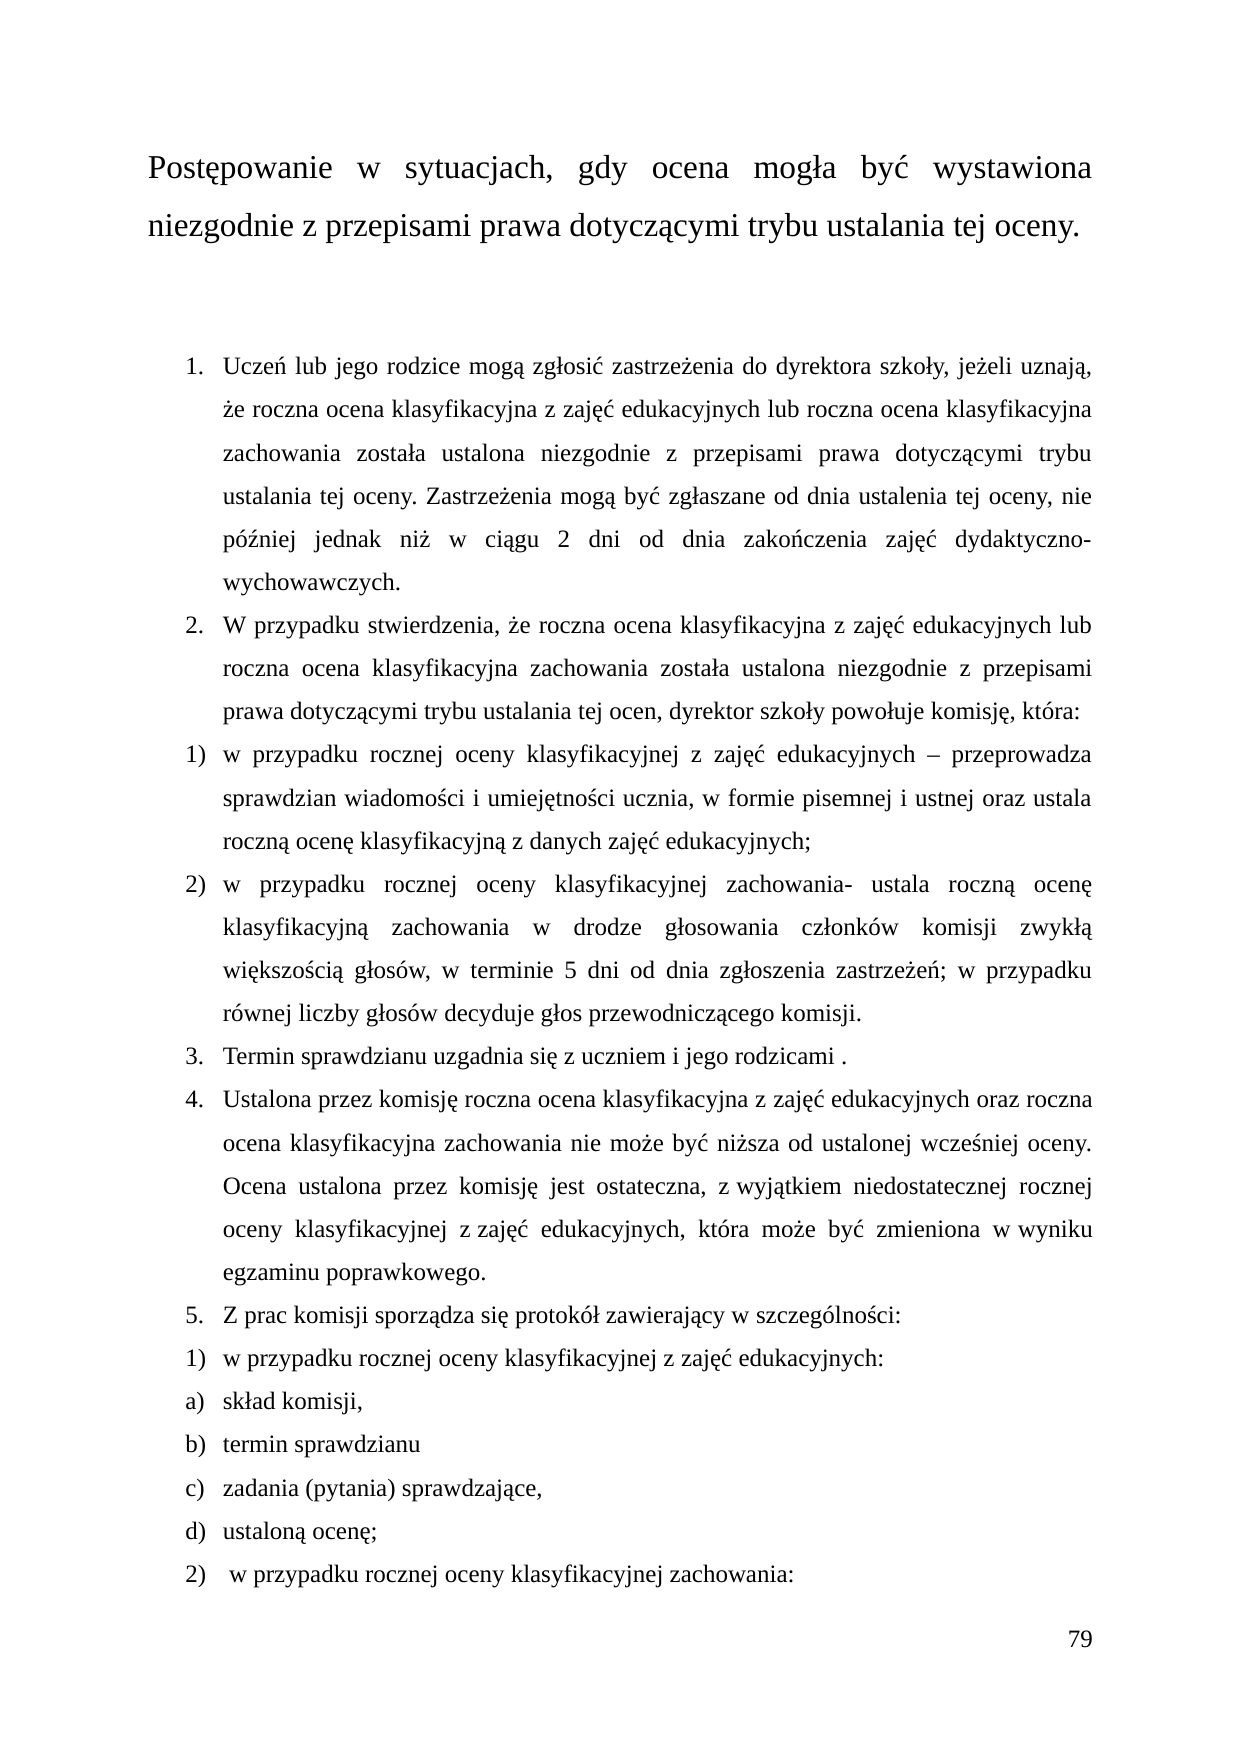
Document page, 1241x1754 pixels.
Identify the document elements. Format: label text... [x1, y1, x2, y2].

list ustaloną ocenę; [185, 1516, 1093, 1544]
list Termin sprawdzianu uzgadnia się z uczniem i jego rodzicami . [185, 1041, 1093, 1070]
list Z prac komisji sporządza się protokół zawierający w szczególności: [185, 1300, 1093, 1329]
list Ustalona przez komisję roczna ocena klasyfikacyjna z zajęć edukacyjnych oraz roczna ocena klasyfikacyjna zachowania nie może być niższa od ustalonej wcześniej oceny. Ocena ustalona przez komisję jest ostateczna, z wyjątkiem niedostatecznej rocznej oceny klasyfikacyjnej z zajęć edukacyjnych, która może być zmieniona w wyniku egzaminu poprawkowego. [185, 1084, 1093, 1286]
list zadania (pytania) sprawdzające, [185, 1473, 1093, 1501]
list w przypadku rocznej oceny klasyfikacyjnej zachowania- ustala roczną ocenę klasyfikacyjną zachowania w drodze głosowania członków komisji zwykłą większością głosów, w terminie 5 dni od dnia zgłoszenia zastrzeżeń; w przypadku równej liczby głosów decyduje głos przewodniczącego komisji. [185, 869, 1093, 1027]
list w przypadku rocznej oceny klasyfikacyjnej z zajęć edukacyjnych – przeprowadza sprawdzian wiadomości i umiejętności ucznia, w formie pisemnej i ustnej oraz ustala roczną ocenę klasyfikacyjną z danych zajęć edukacyjnych; [185, 739, 1093, 854]
list termin sprawdzianu [185, 1429, 1093, 1458]
list w przypadku rocznej oceny klasyfikacyjnej zachowania: [185, 1559, 1093, 1588]
list w przypadku rocznej oceny klasyfikacyjnej z zajęć edukacyjnych: [185, 1343, 1093, 1372]
list skład komisji, [185, 1386, 1093, 1415]
list W przypadku stwierdzenia, że roczna ocena klasyfikacyjna z zajęć edukacyjnych lub roczna ocena klasyfikacyjna zachowania została ustalona niezgodnie z przepisami prawa dotyczącymi trybu ustalania tej ocen, dyrektor szkoły powołuje komisję, która: [185, 610, 1093, 725]
text Postępowanie w sytuacjach, gdy ocena mogła być wystawiona niezgodnie z przepisami prawa dotyczącymi trybu ustalania tej oceny. [148, 148, 1093, 243]
list Uczeń lub jego rodzice mogą zgłosić zastrzeżenia do dyrektora szkoły, jeżeli uznają, że roczna ocena klasyfikacyjna z zajęć edukacyjnych lub roczna ocena klasyfikacyjna zachowania została ustalona niezgodnie z przepisami prawa dotyczącymi trybu ustalania tej oceny. Zastrzeżenia mogą być zgłaszane od dnia ustalenia tej oceny, nie później jednak niż w ciągu 2 dni od dnia zakończenia zajęć dydaktyczno-wychowawczych. [185, 351, 1093, 596]
